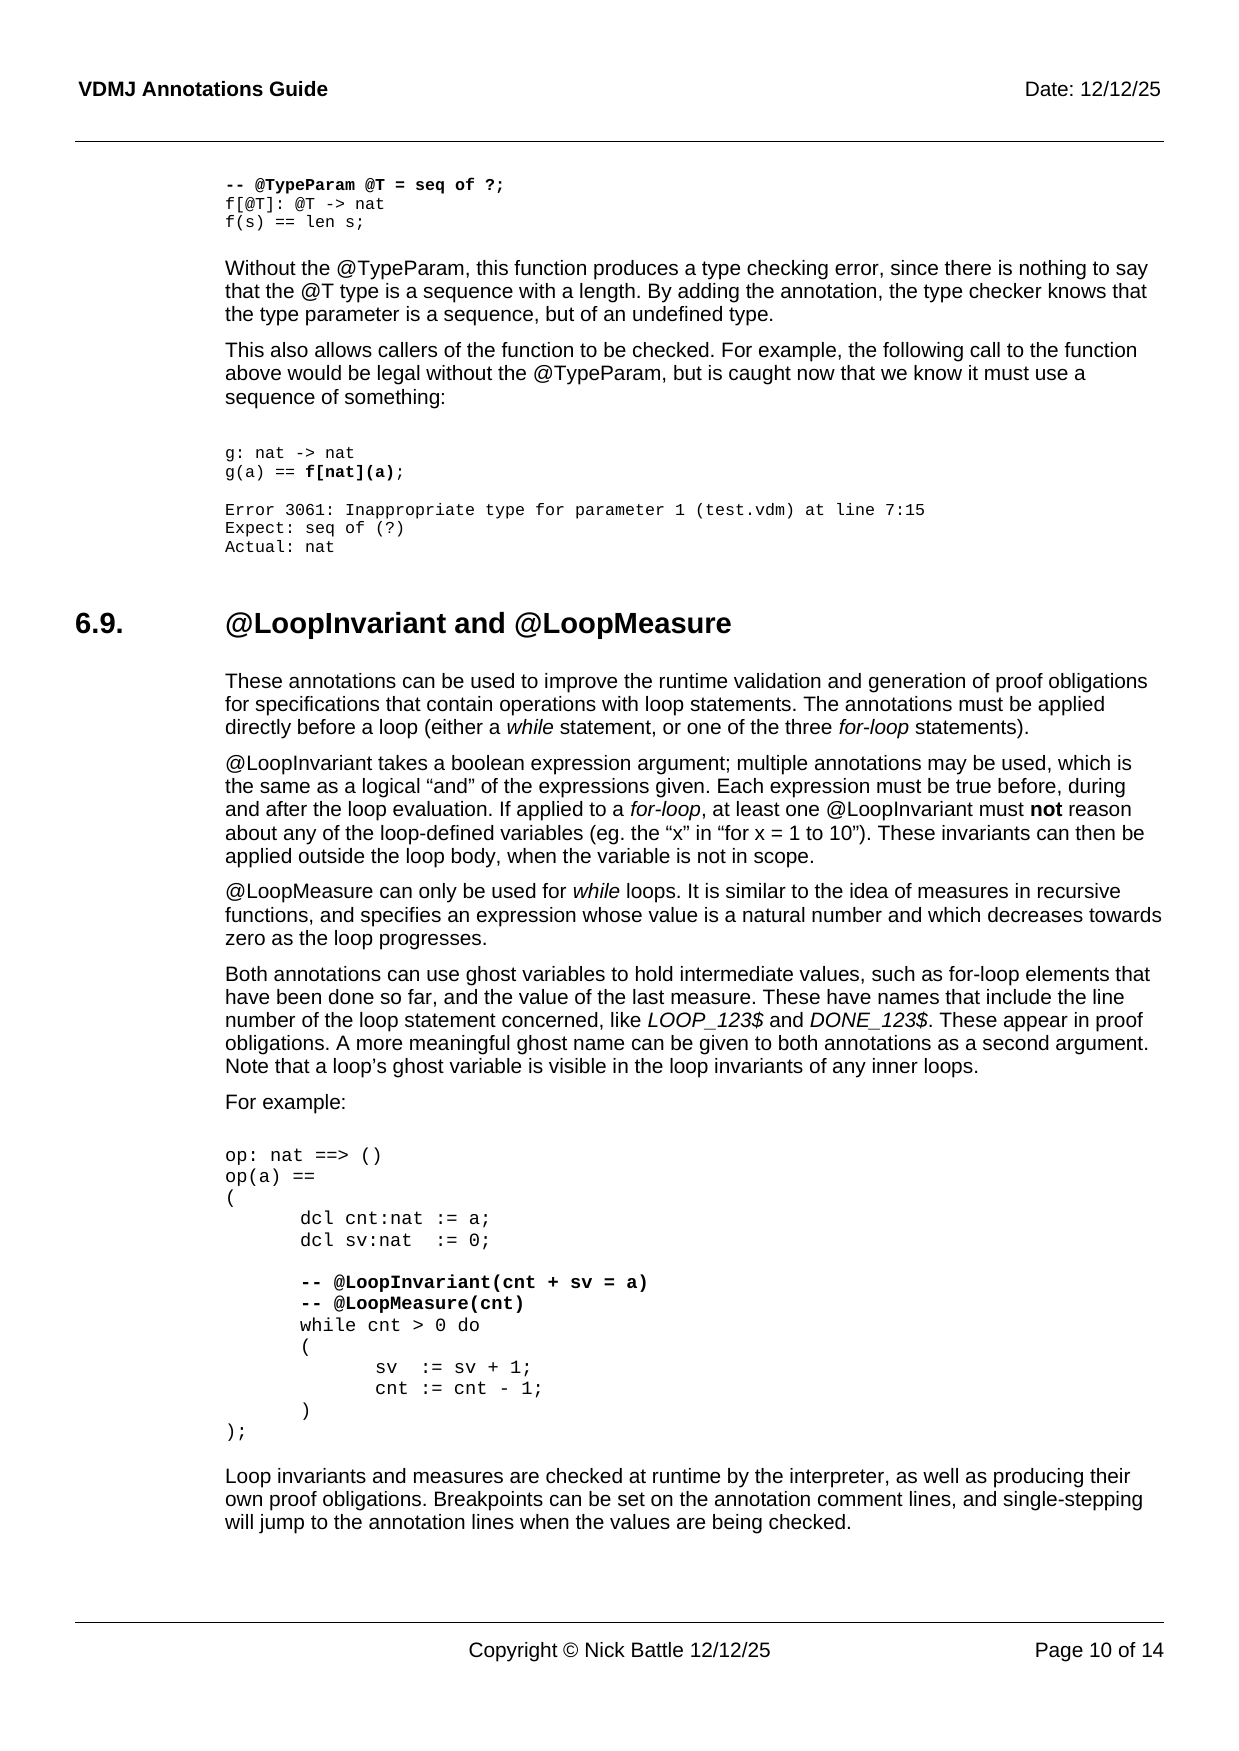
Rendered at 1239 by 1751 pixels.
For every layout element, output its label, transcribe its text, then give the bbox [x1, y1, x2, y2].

text Loop invariants and measures are checked at runtime by the interpreter, as well as producing their own proof obligations. Breakpoints can be set on the annotation comment lines, and single-stepping will jump to the annotation lines when the values are being checked. [225, 1464, 1164, 1534]
text This also allows callers of the function to be checked. For example, the following call to the function above would be legal without the @TypeParam, but is caught now that we know it must use a sequence of something: [225, 339, 1164, 408]
text dcl cnt:nat := a; [225, 1209, 1164, 1230]
text Error 3061: Inappropriate type for parameter 1 (test.vdm) at line 7:15 [225, 501, 1164, 520]
text These annotations can be used to improve the runtime validation and generation of proof obligations for specifications that contain operations with loop statements. The annotations must be applied directly before a loop (either a while statement, or one of the three for-loop statements). [225, 669, 1164, 739]
text ( [225, 1188, 1164, 1209]
text Without the @TypeParam, this function produces a type checking error, since there is nothing to say that the @T type is a sequence with a length. By adding the annotation, the type checker knows that the type parameter is a sequence, but of an undefined type. [225, 257, 1164, 326]
text @LoopMeasure can only be used for while loops. It is similar to the idea of measures in recursive functions, and specifies an expression whose value is a natural number and which decreases towards zero as the loop progresses. [225, 880, 1164, 950]
text Expect: seq of (?) [225, 520, 1164, 539]
text ); [225, 1422, 1164, 1443]
text Actual: nat [225, 539, 1164, 558]
text Both annotations can use ghost variables to hold intermediate values, such as for-loop elements that have been done so far, and the value of the last measure. These have names that include the line number of the loop statement concerned, like LOOP_123$ and DONE_123$. These appear in proof obligations. A more meaningful ghost name can be given to both annotations as a second argument. Note that a loop’s ghost variable is visible in the loop invariants of any inner loops. [225, 962, 1164, 1078]
text cnt := cnt - 1; [225, 1379, 1164, 1400]
text -- @LoopMeasure(cnt) [225, 1294, 1164, 1315]
text ( [225, 1337, 1164, 1358]
text op: nat ==> () [225, 1145, 1164, 1167]
text g(a) == f[nat](a); [225, 463, 1164, 482]
text For example: [225, 1091, 1164, 1114]
text sv := sv + 1; [225, 1358, 1164, 1379]
text -- @LoopInvariant(cnt + sv = a) [225, 1273, 1164, 1294]
text op(a) == [225, 1167, 1164, 1188]
text -- @TypeParam @T = seq of ?; [225, 176, 1164, 195]
text f(s) == len s; [225, 214, 1164, 233]
text f[@T]: @T -> nat [225, 195, 1164, 214]
text g: nat -> nat [225, 444, 1164, 463]
subtitle @LoopInvariant and @LoopMeasure [75, 607, 1164, 639]
text while cnt > 0 do [225, 1315, 1164, 1337]
text @LoopInvariant takes a boolean expression argument; multiple annotations may be used, which is the same as a logical “and” of the expressions given. Each expression must be true before, during and after the loop evaluation. If applied to a for-loop, at least one @LoopInvariant must not reason about any of the loop-defined variables (eg. the “x” in “for x = 1 to 10”). These invariants can then be applied outside the loop body, when the variable is not in scope. [225, 751, 1164, 867]
text ) [225, 1400, 1164, 1422]
text dcl sv:nat := 0; [225, 1230, 1164, 1252]
